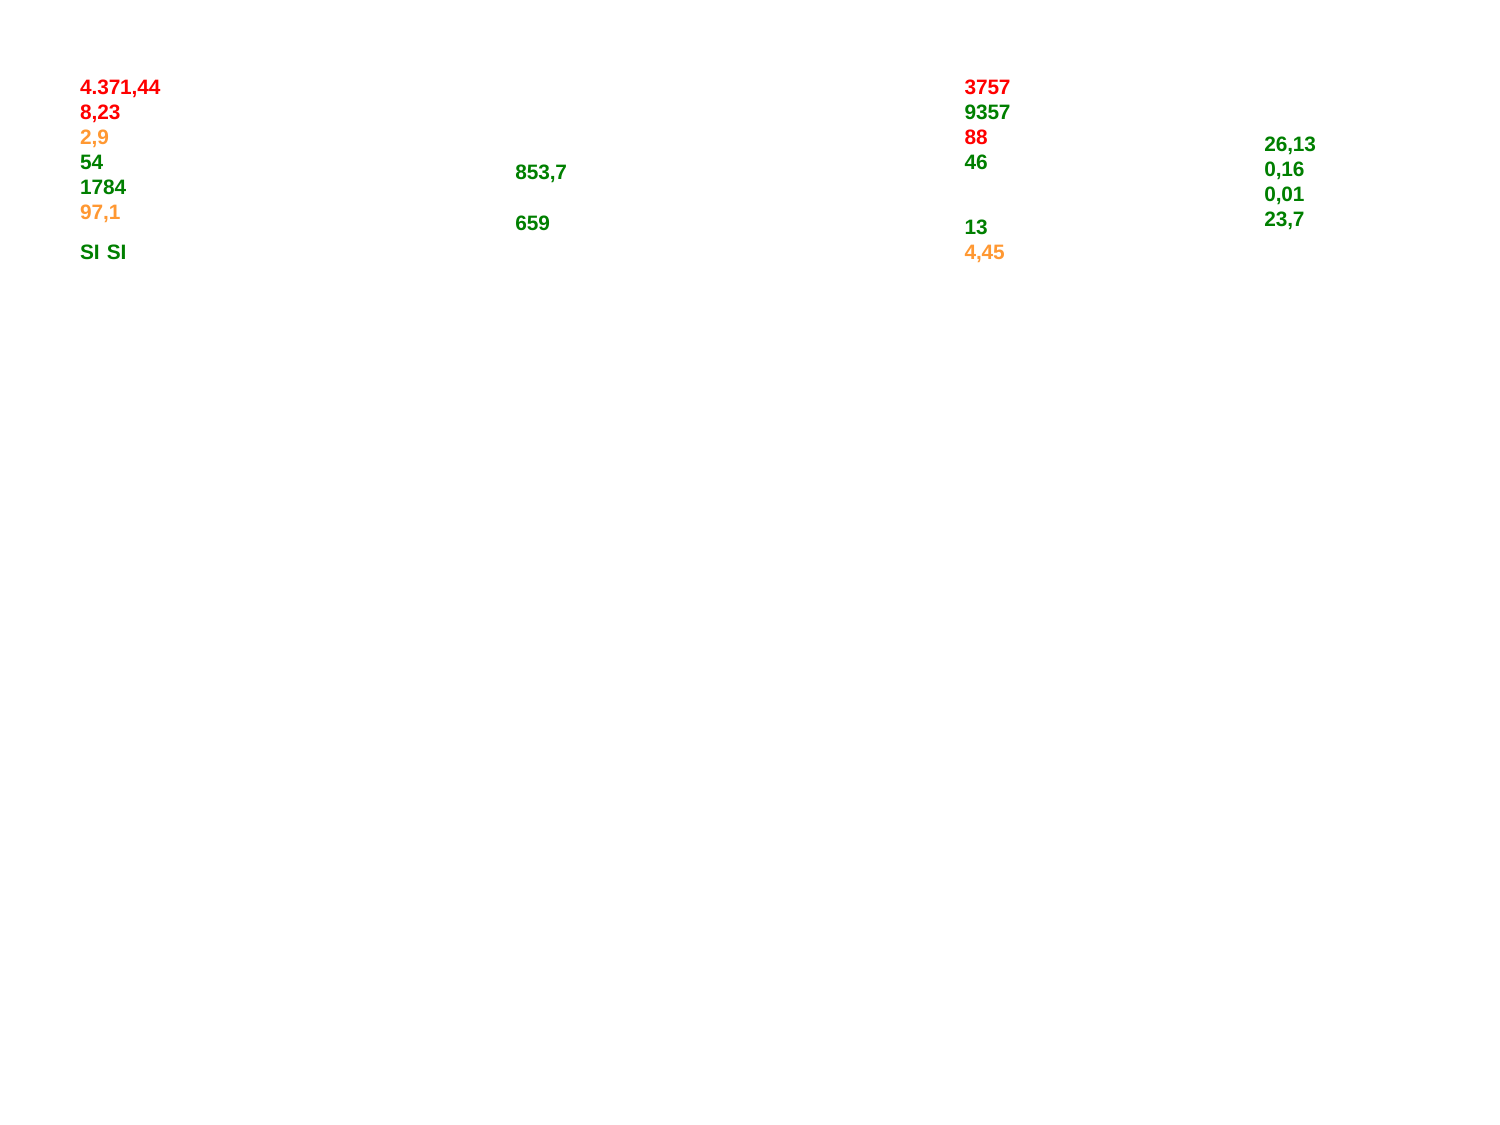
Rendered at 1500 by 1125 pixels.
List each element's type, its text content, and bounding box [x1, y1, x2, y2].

text 23,7 [1264, 207, 1458, 231]
text 97,1 [80, 200, 442, 224]
text 3757 [964, 75, 1092, 99]
text 0,16 [1264, 157, 1458, 181]
text 54 [80, 150, 442, 174]
text 9357 [964, 100, 1092, 124]
text 8,23 [80, 100, 442, 124]
text 88 [964, 125, 1092, 149]
text SI SI [80, 240, 268, 264]
text 4.371,44 [80, 75, 442, 99]
text 659 [515, 211, 889, 234]
text 13 [964, 215, 1092, 239]
text 853,7 [515, 160, 889, 184]
text 2,9 [80, 125, 442, 149]
text 46 [964, 150, 1092, 174]
text 4,45 [964, 240, 1092, 264]
text 26,13 [1264, 132, 1458, 156]
text 1784 [80, 175, 442, 199]
text 0,01 [1264, 182, 1458, 206]
